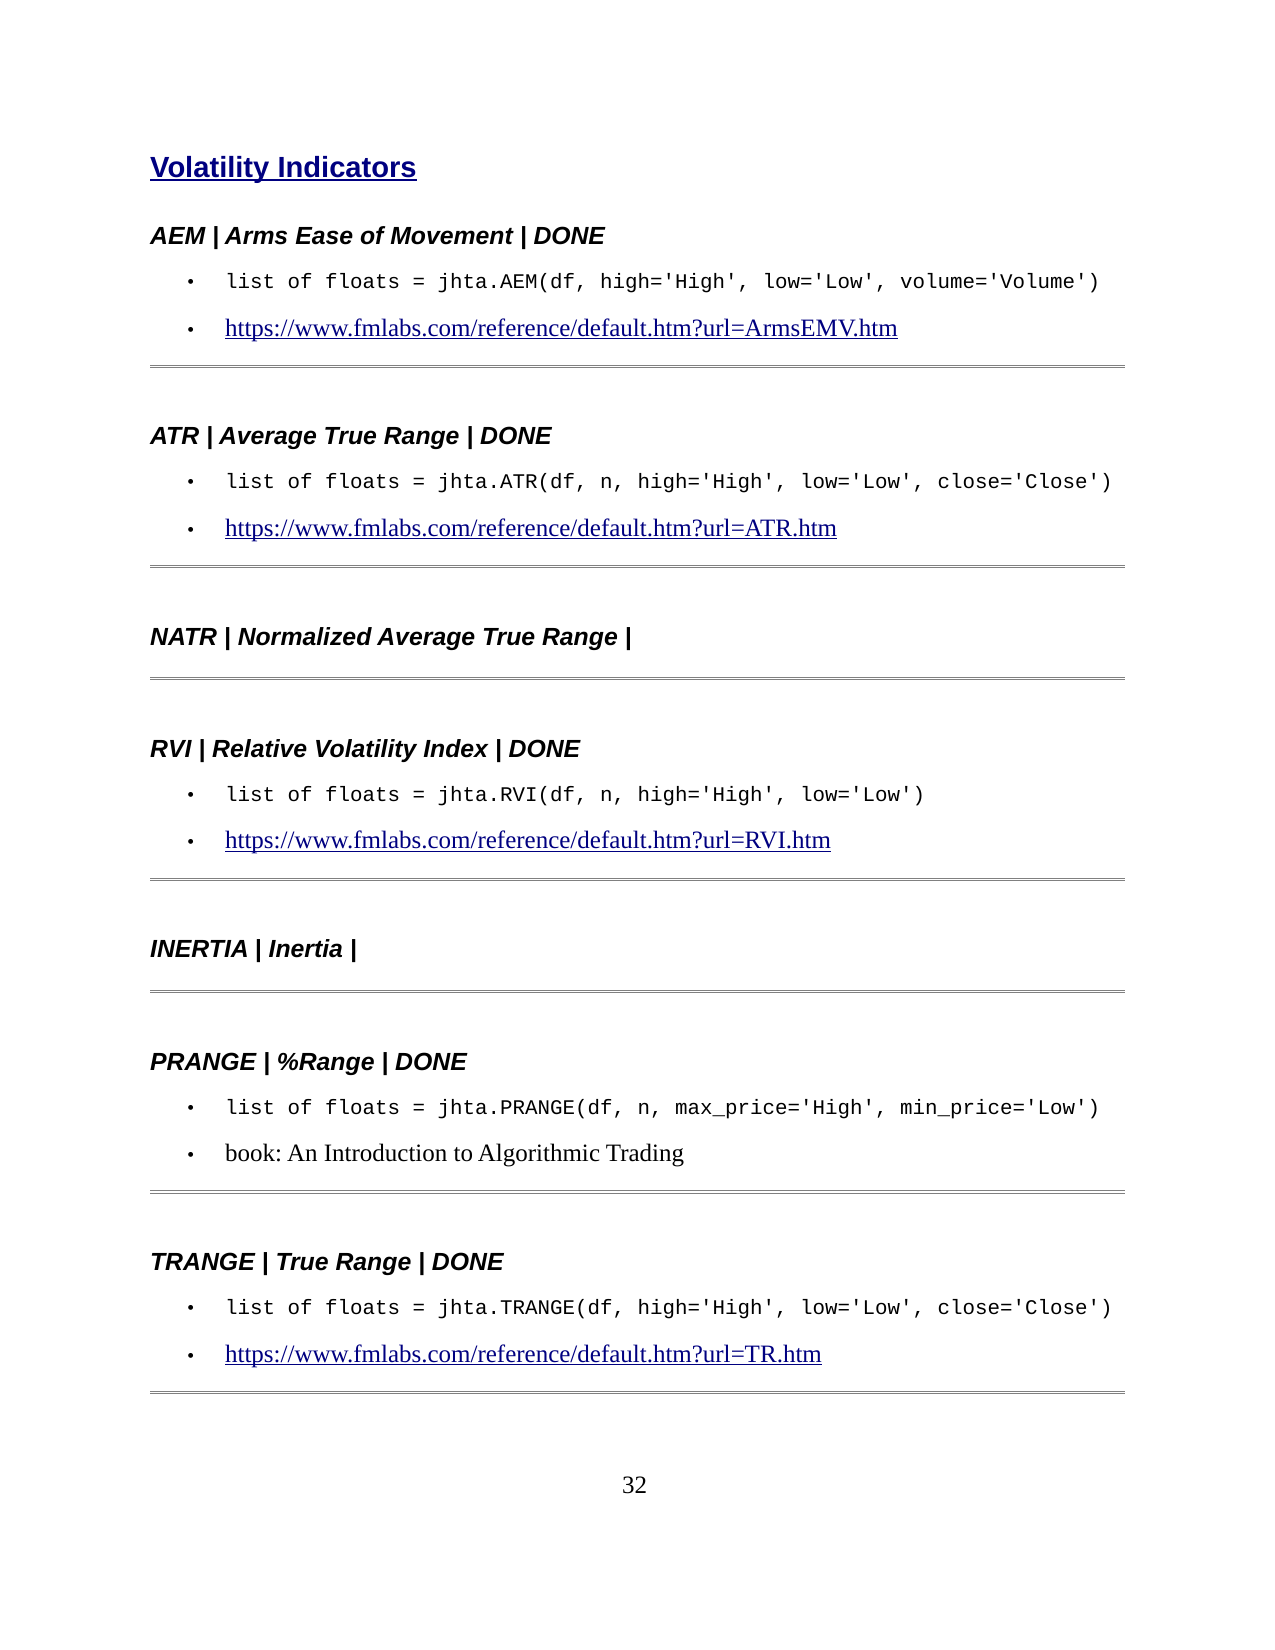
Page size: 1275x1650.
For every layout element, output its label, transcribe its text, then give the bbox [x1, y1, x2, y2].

list list of floats = jhta.AEM(df, high='High', low='Low', volume='Volume') [187, 271, 1125, 295]
list https://www.fmlabs.com/reference/default.htm?url=ArmsEMV.htm [187, 313, 1125, 341]
list list of floats = jhta.PRANGE(df, n, max_price='High', min_price='Low') [187, 1097, 1125, 1120]
subtitle TRANGE | True Range | DONE [150, 1247, 1125, 1276]
list book: An Introduction to Algorithmic Trading [187, 1138, 1125, 1167]
list list of floats = jhta.TRANGE(df, high='High', low='Low', close='Close') [187, 1297, 1125, 1321]
subtitle INERTIA | Inertia | [150, 934, 1125, 963]
subtitle NATR | Normalized Average True Range | [150, 622, 1125, 650]
list https://www.fmlabs.com/reference/default.htm?url=TR.htm [187, 1339, 1125, 1367]
list list of floats = jhta.ATR(df, n, high='High', low='Low', close='Close') [187, 471, 1125, 495]
list https://www.fmlabs.com/reference/default.htm?url=ATR.htm [187, 513, 1125, 542]
list list of floats = jhta.RVI(df, n, high='High', low='Low') [187, 784, 1125, 808]
list https://www.fmlabs.com/reference/default.htm?url=RVI.htm [187, 826, 1125, 854]
subtitle ATR | Average True Range | DONE [150, 421, 1125, 450]
subtitle Volatility Indicators [150, 150, 1125, 183]
subtitle RVI | Relative Volatility Index | DONE [150, 734, 1125, 763]
subtitle PRANGE | %Range | DONE [150, 1047, 1125, 1075]
subtitle AEM | Arms Ease of Movement | DONE [150, 221, 1125, 249]
